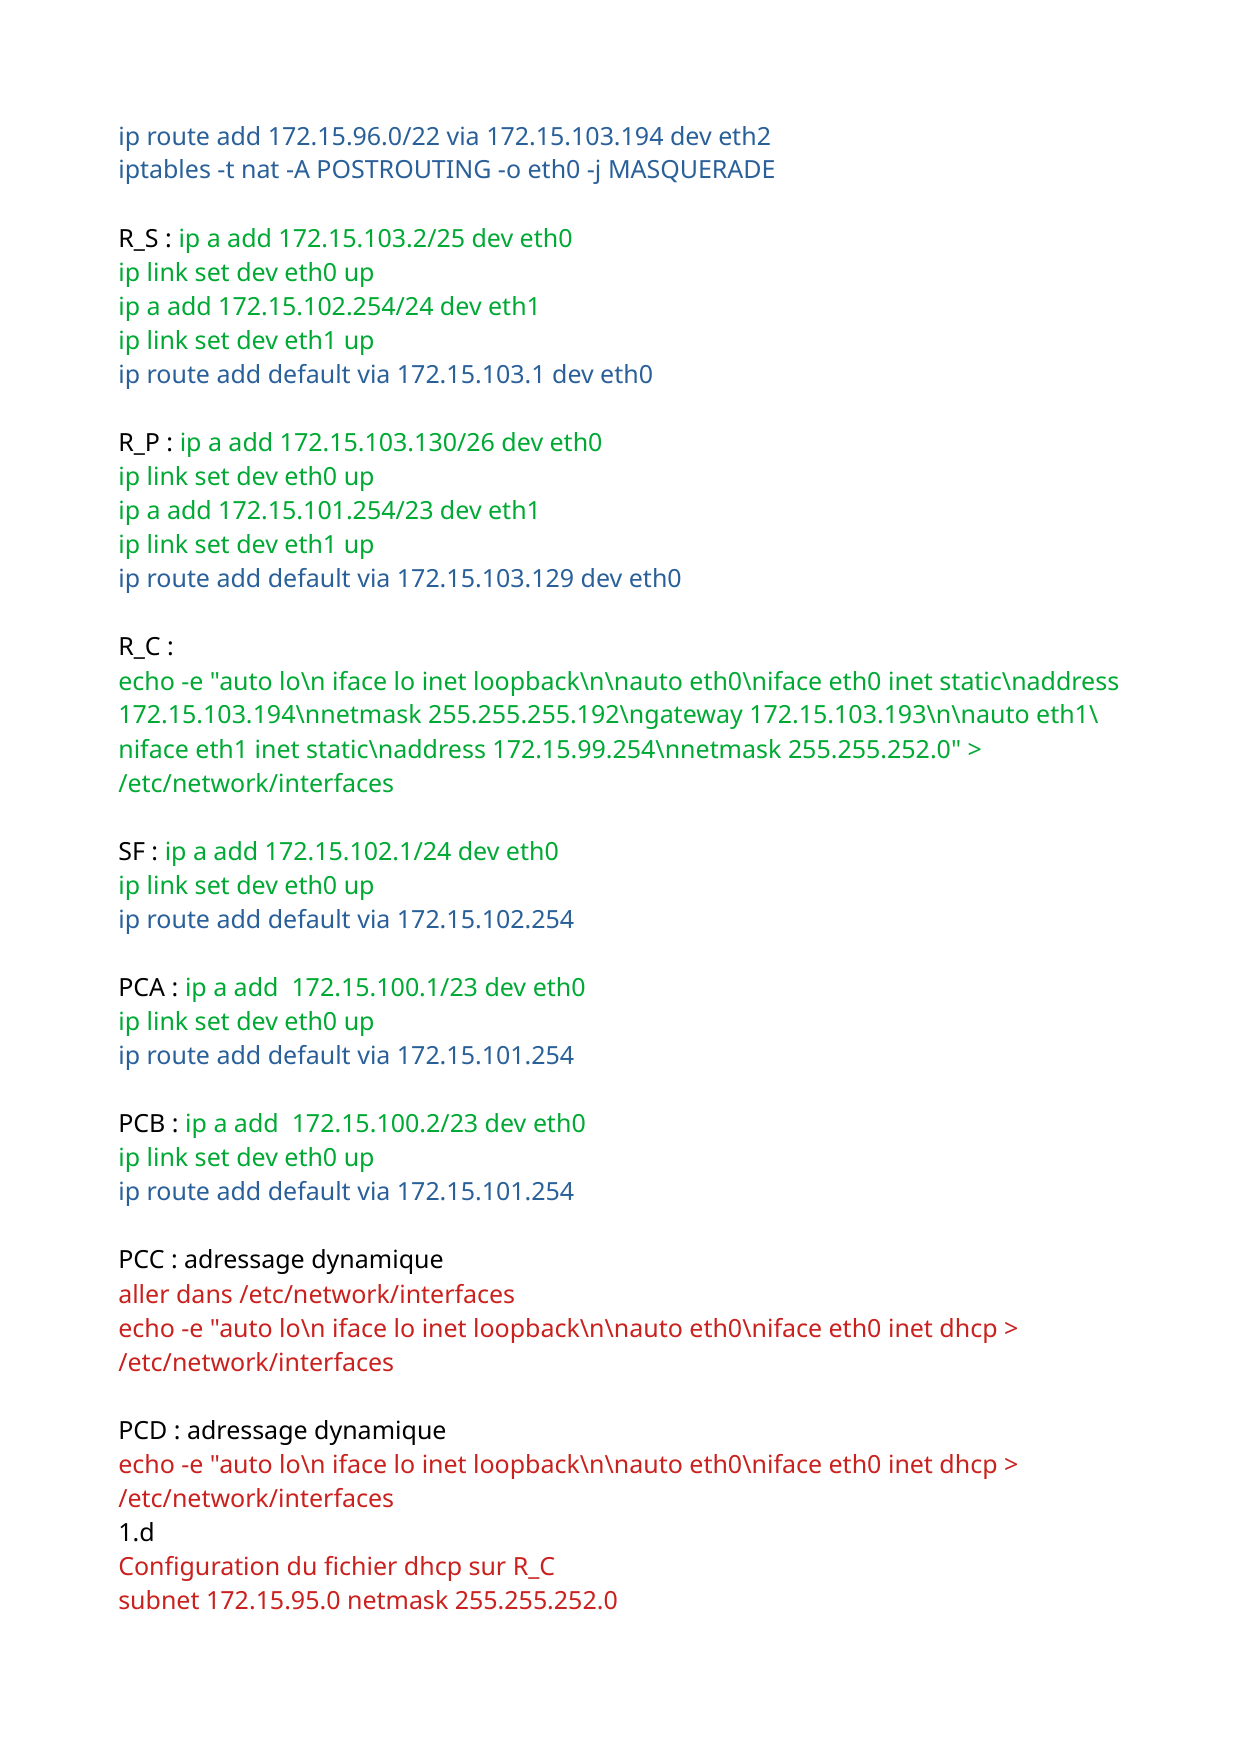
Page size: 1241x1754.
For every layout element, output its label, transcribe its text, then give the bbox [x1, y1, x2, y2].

text ip link set dev eth0 up [118, 1004, 1122, 1038]
text ip route add 172.15.96.0/22 via 172.15.103.194 dev eth2 [118, 118, 1122, 152]
text iptables -t nat -A POSTROUTING -o eth0 -j MASQUERADE [118, 152, 1122, 186]
text subnet 172.15.95.0 netmask 255.255.252.0 [118, 1583, 1122, 1617]
text aller dans /etc/network/interfaces [118, 1276, 1122, 1310]
text ip a add 172.15.101.254/23 dev eth1 [118, 493, 1122, 527]
text ip link set dev eth0 up [118, 254, 1122, 288]
text ip route add default via 172.15.103.1 dev eth0 [118, 357, 1122, 391]
text echo -e "auto lo\n iface lo inet loopback\n\nauto eth0\niface eth0 inet dhcp > /etc/network/interfaces [118, 1310, 1122, 1378]
text ip link set dev eth1 up [118, 527, 1122, 561]
text PCA : ip a add 172.15.100.1/23 dev eth0 [118, 970, 1122, 1004]
text ip link set dev eth0 up [118, 867, 1122, 902]
text ip link set dev eth0 up [118, 1140, 1122, 1174]
text R_C : [118, 629, 1122, 663]
text ip route add default via 172.15.102.254 [118, 902, 1122, 936]
text R_P : ip a add 172.15.103.130/26 dev eth0 [118, 425, 1122, 459]
text ip link set dev eth0 up [118, 459, 1122, 493]
text PCC : adressage dynamique [118, 1242, 1122, 1276]
text SF : ip a add 172.15.102.1/24 dev eth0 [118, 833, 1122, 867]
text PCB : ip a add 172.15.100.2/23 dev eth0 [118, 1106, 1122, 1140]
text echo -e "auto lo\n iface lo inet loopback\n\nauto eth0\niface eth0 inet dhcp > /etc/network/interfaces [118, 1447, 1122, 1515]
text Configuration du fichier dhcp sur R_C [118, 1549, 1122, 1583]
text 1.d [118, 1515, 1122, 1549]
text ip route add default via 172.15.101.254 [118, 1174, 1122, 1208]
text ip route add default via 172.15.103.129 dev eth0 [118, 561, 1122, 595]
text PCD : adressage dynamique [118, 1412, 1122, 1447]
text ip link set dev eth1 up [118, 322, 1122, 357]
text R_S : ip a add 172.15.103.2/25 dev eth0 [118, 220, 1122, 254]
text ip route add default via 172.15.101.254 [118, 1038, 1122, 1072]
text echo -e "auto lo\n iface lo inet loopback\n\nauto eth0\niface eth0 inet static\naddress 172.15.103.194\nnetmask 255.255.255.192\ngateway 172.15.103.193\n\nauto eth1\niface eth1 inet static\naddress 172.15.99.254\nnetmask 255.255.252.0" > /etc/network/interfaces [118, 663, 1122, 799]
text ip a add 172.15.102.254/24 dev eth1 [118, 288, 1122, 322]
